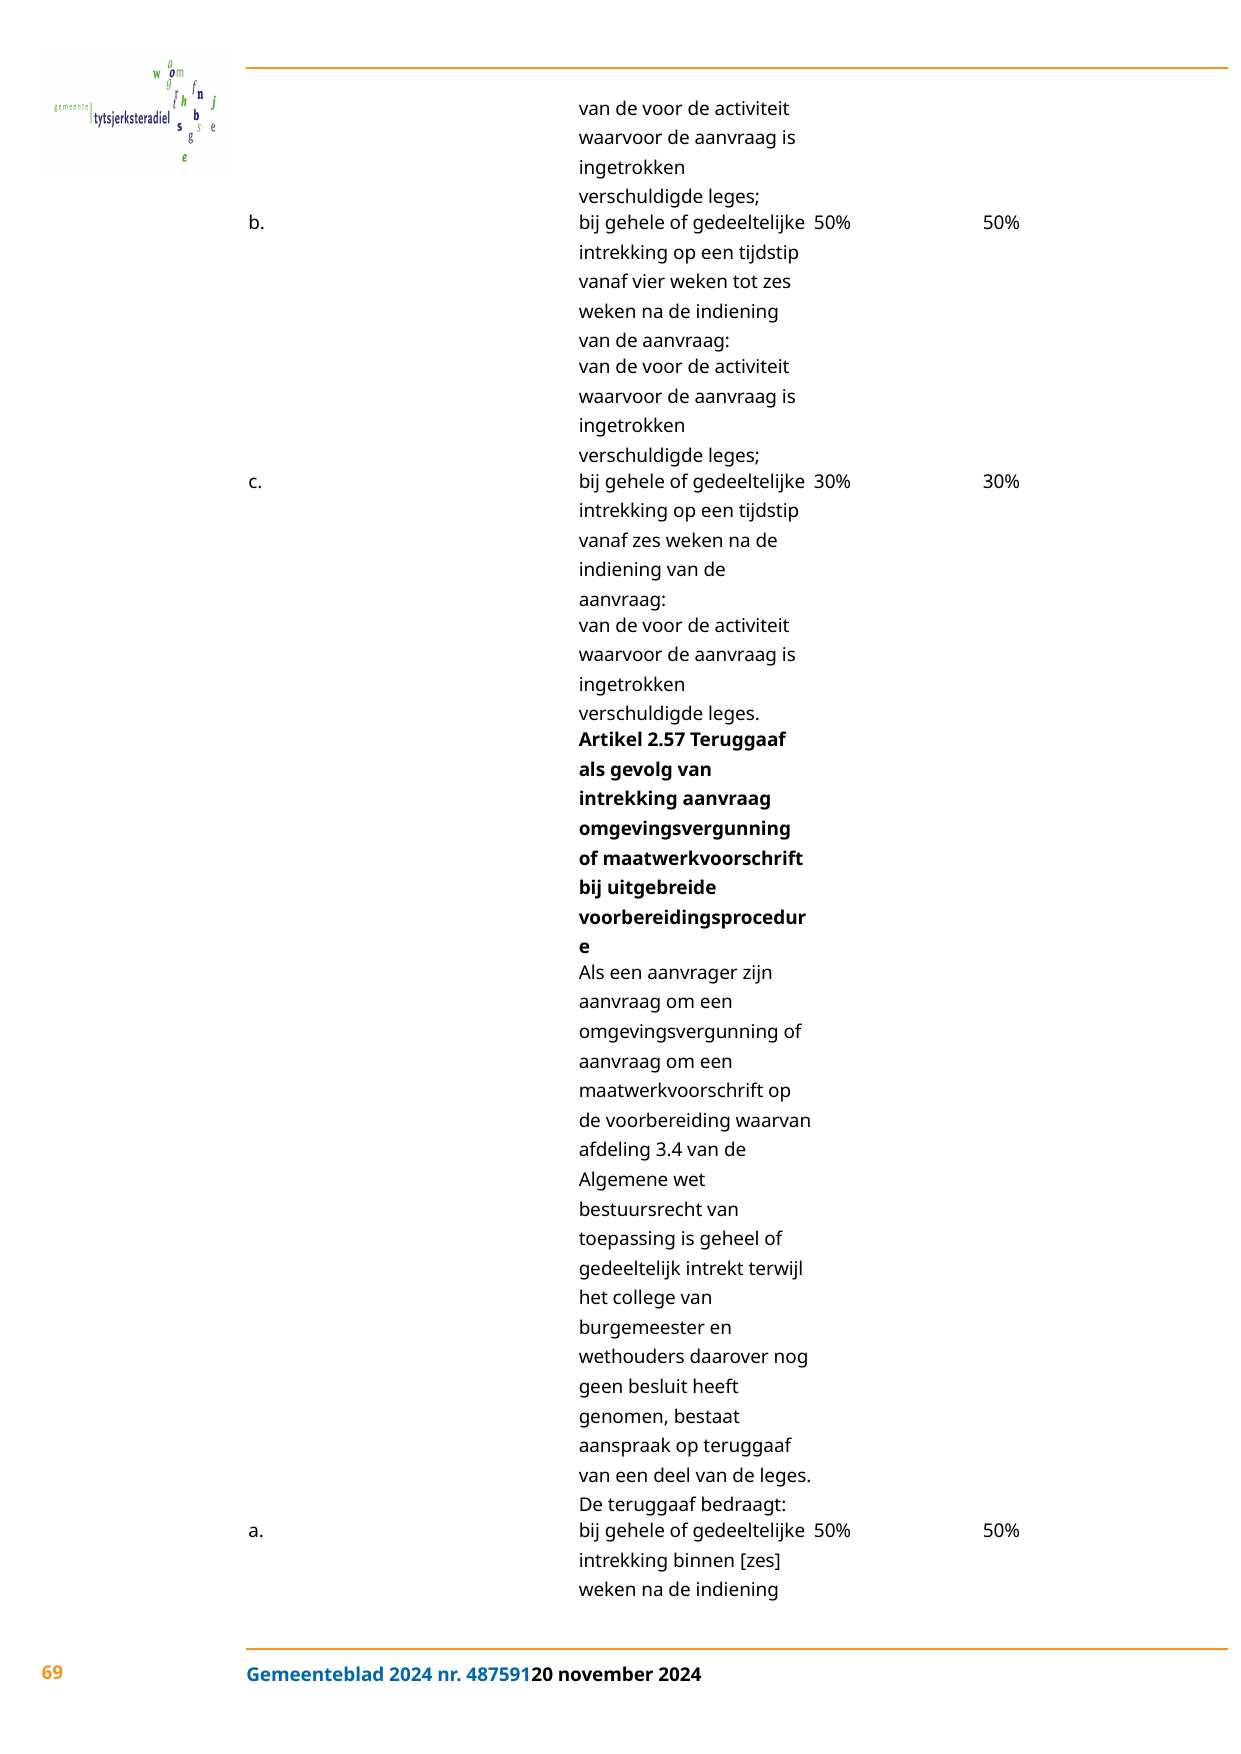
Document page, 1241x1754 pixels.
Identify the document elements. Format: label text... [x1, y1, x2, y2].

table_cell [248, 726, 578, 959]
table_cell [983, 95, 1152, 209]
table_cell [248, 612, 578, 726]
table_cell [814, 612, 983, 726]
table_cell bij gehele of gedeeltelijke intrekking op een tijdstip vanaf vier weken tot zes weken na de indiening van de aanvraag: [579, 209, 814, 353]
table_cell [814, 353, 983, 468]
table_cell [814, 95, 983, 209]
table_cell bij gehele of gedeeltelijke intrekking op een tijdstip vanaf zes weken na de indiening van de aanvraag: [579, 468, 814, 612]
table_cell Artikel 2.57 Teruggaaf als gevolg van intrekking aanvraag omgevingsvergunning of maatwerkvoorschrift bij uitgebreide voorbereidingsprocedure [579, 726, 814, 959]
table_cell 30% [983, 468, 1152, 612]
table_cell [814, 726, 983, 959]
table_cell a. [248, 1518, 578, 1602]
table_cell c. [248, 468, 578, 612]
table_cell 50% [814, 1518, 983, 1602]
table_cell 50% [983, 209, 1152, 353]
table_cell [248, 95, 578, 209]
table_cell [814, 959, 983, 1517]
table_cell Als een aanvrager zijn aanvraag om een omgevingsvergunning of aanvraag om een maatwerkvoorschrift op de voorbereiding waarvan afdeling 3.4 van de Algemene wet bestuursrecht van toepassing is geheel of gedeeltelijk intrekt terwijl het college van burgemeester en wethouders daarover nog geen besluit heeft genomen, bestaat aanspraak op teruggaaf van een deel van de leges. De teruggaaf bedraagt: [579, 959, 814, 1517]
table_cell 30% [814, 468, 983, 612]
table_cell [983, 612, 1152, 726]
table_cell van de voor de activiteit waarvoor de aanvraag is ingetrokken verschuldigde leges; [579, 95, 814, 209]
table_cell [248, 353, 578, 468]
table_cell van de voor de activiteit waarvoor de aanvraag is ingetrokken verschuldigde leges; [579, 353, 814, 468]
picture [41, 47, 231, 172]
table_cell van de voor de activiteit waarvoor de aanvraag is ingetrokken verschuldigde leges. [579, 612, 814, 726]
table_cell 50% [983, 1518, 1152, 1602]
table_cell [983, 726, 1152, 959]
table_cell [983, 353, 1152, 468]
table_cell 50% [814, 209, 983, 353]
table_cell [983, 959, 1152, 1517]
table_cell [248, 959, 578, 1517]
table_cell bij gehele of gedeeltelijke intrekking binnen [zes] weken na de indiening [579, 1518, 814, 1602]
table_cell b. [248, 209, 578, 353]
